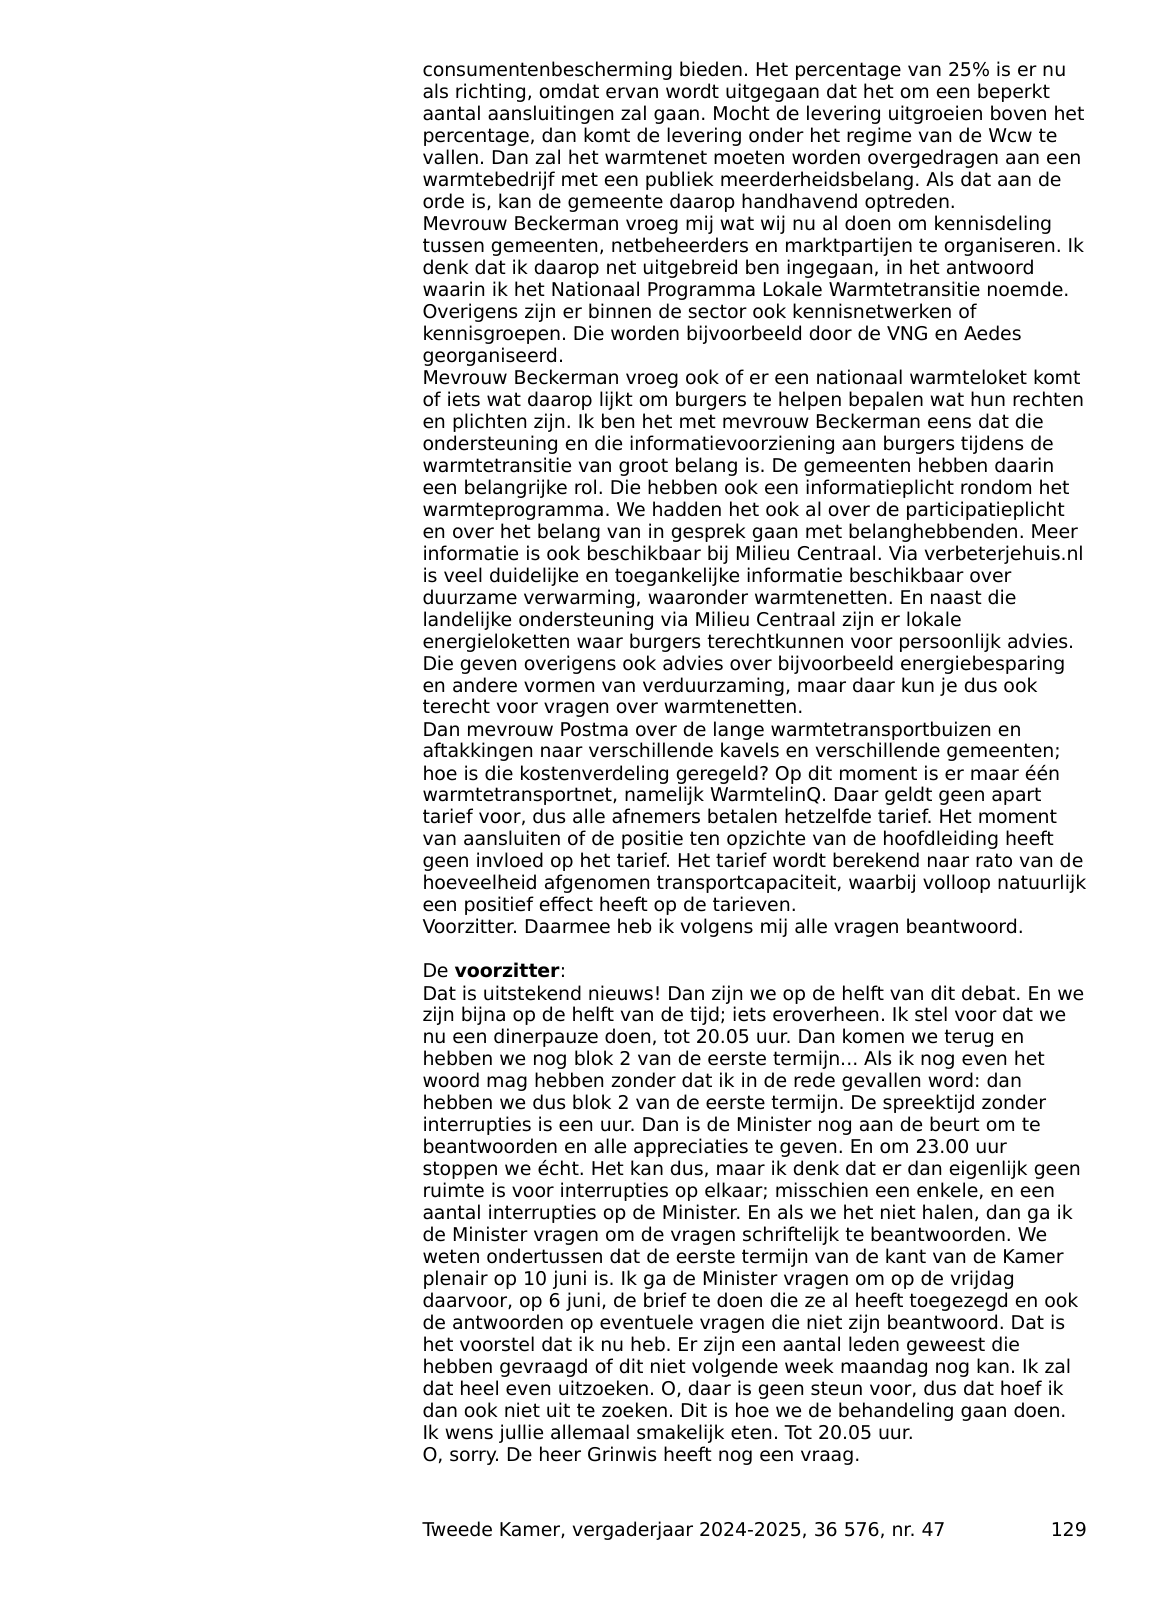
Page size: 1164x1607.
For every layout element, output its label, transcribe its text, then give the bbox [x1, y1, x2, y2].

text Voorzitter. Daarmee heb ik volgens mij alle vragen beantwoord. [422, 916, 1087, 938]
text Mevrouw Beckerman vroeg ook of er een nationaal warmteloket komt of iets wat daarop lijkt om burgers te helpen bepalen wat hun rechten en plichten zijn. Ik ben het met mevrouw Beckerman eens dat die ondersteuning en die informatievoorziening aan burgers tijdens de warmtetransitie van groot belang is. De gemeenten hebben daarin een belangrijke rol. Die hebben ook een informatieplicht rondom het warmteprogramma. We hadden het ook al over de participatieplicht en over het belang van in gesprek gaan met belanghebbenden. Meer informatie is ook beschikbaar bij Milieu Centraal. Via verbeterjehuis.nl is veel duidelijke en toegankelijke informatie beschikbaar over duurzame verwarming, waaronder warmtenetten. En naast die landelijke ondersteuning via Milieu Centraal zijn er lokale energieloketten waar burgers terechtkunnen voor persoonlijk advies. Die geven overigens ook advies over bijvoorbeeld energiebesparing en andere vormen van verduurzaming, maar daar kun je dus ook terecht voor vragen over warmtenetten. [422, 367, 1087, 718]
text Mevrouw Beckerman vroeg mij wat wij nu al doen om kennisdeling tussen gemeenten, netbeheerders en marktpartijen te organiseren. Ik denk dat ik daarop net uitgebreid ben ingegaan, in het antwoord waarin ik het Nationaal Programma Lokale Warmtetransitie noemde. Overigens zijn er binnen de sector ook kennisnetwerken of kennisgroepen. Die worden bijvoorbeeld door de VNG en Aedes georganiseerd. [422, 213, 1087, 367]
text Dat is uitstekend nieuws! Dan zijn we op de helft van dit debat. En we zijn bijna op de helft van de tijd; iets eroverheen. Ik stel voor dat we nu een dinerpauze doen, tot 20.05 uur. Dan komen we terug en hebben we nog blok 2 van de eerste termijn... Als ik nog even het woord mag hebben zonder dat ik in de rede gevallen word: dan hebben we dus blok 2 van de eerste termijn. De spreektijd zonder interrupties is een uur. Dan is de Minister nog aan de beurt om te beantwoorden en alle appreciaties te geven. En om 23.00 uur stoppen we écht. Het kan dus, maar ik denk dat er dan eigenlijk geen ruimte is voor interrupties op elkaar; misschien een enkele, en een aantal interrupties op de Minister. En als we het niet halen, dan ga ik de Minister vragen om de vragen schriftelijk te beantwoorden. We weten ondertussen dat de eerste termijn van de kant van de Kamer plenair op 10 juni is. Ik ga de Minister vragen om op de vrijdag daarvoor, op 6 juni, de brief te doen die ze al heeft toegezegd en ook de antwoorden op eventuele vragen die niet zijn beantwoord. Dat is het voorstel dat ik nu heb. Er zijn een aantal leden geweest die hebben gevraagd of dit niet volgende week maandag nog kan. Ik zal dat heel even uitzoeken. O, daar is geen steun voor, dus dat hoef ik dan ook niet uit te zoeken. Dit is hoe we de behandeling gaan doen. Ik wens jullie allemaal smakelijk eten. Tot 20.05 uur. [422, 982, 1087, 1444]
text O, sorry. De heer Grinwis heeft nog een vraag. [422, 1444, 1087, 1466]
text Dan mevrouw Postma over de lange warmtetransportbuizen en aftakkingen naar verschillende kavels en verschillende gemeenten; hoe is die kostenverdeling geregeld? Op dit moment is er maar één warmtetransportnet, namelijk WarmtelinQ. Daar geldt geen apart tarief voor, dus alle afnemers betalen hetzelfde tarief. Het moment van aansluiten of de positie ten opzichte van de hoofdleiding heeft geen invloed op het tarief. Het tarief wordt berekend naar rato van de hoeveelheid afgenomen transportcapaciteit, waarbij volloop natuurlijk een positief effect heeft op de tarieven. [422, 718, 1087, 916]
text consumentenbescherming bieden. Het percentage van 25% is er nu als richting, omdat ervan wordt uitgegaan dat het om een beperkt aantal aansluitingen zal gaan. Mocht de levering uitgroeien boven het percentage, dan komt de levering onder het regime van de Wcw te vallen. Dan zal het warmtenet moeten worden overgedragen aan een warmtebedrijf met een publiek meerderheidsbelang. Als dat aan de orde is, kan de gemeente daarop handhavend optreden. [422, 59, 1087, 213]
text De voorzitter: [422, 960, 1087, 982]
